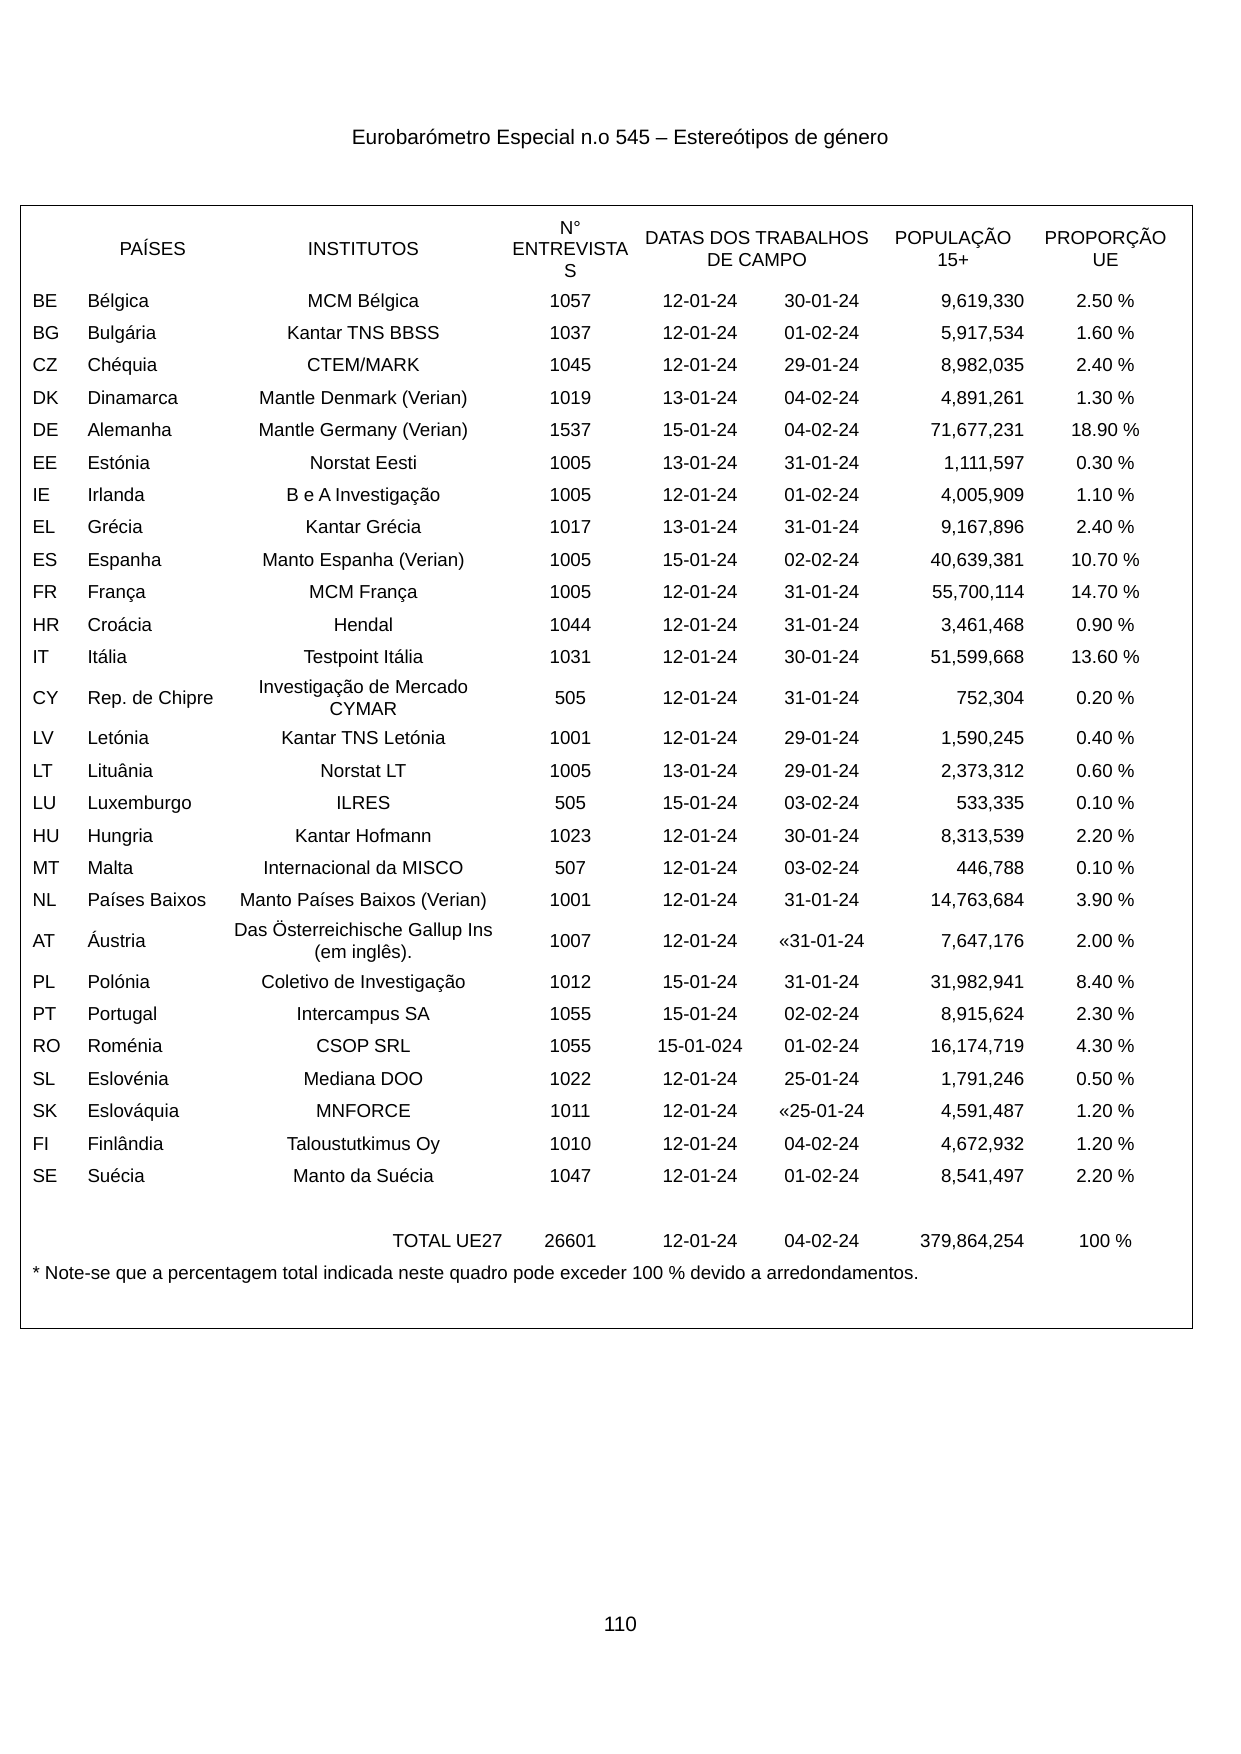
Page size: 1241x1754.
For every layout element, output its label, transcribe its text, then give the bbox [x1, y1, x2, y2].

table_cell Países Baixos [84, 884, 221, 916]
table_cell 507 [505, 851, 635, 884]
table_cell Kantar TNS Letónia [221, 722, 505, 754]
table_cell 31-01-24 [765, 884, 879, 916]
table_cell 0,90 % [1027, 608, 1183, 640]
table_cell TOTAL UE27 [221, 1224, 505, 1257]
table_cell 12-01-24 [635, 722, 765, 754]
table_cell NL [29, 884, 84, 916]
table_cell 29-01-24 [765, 754, 879, 787]
table_cell * Note-se que a percentagem total indicada neste quadro pode exceder 100 % devido a arredondamentos. [29, 1257, 1183, 1289]
table_cell 12-01-24 [635, 316, 765, 349]
table_cell 2,20 % [1027, 1160, 1183, 1192]
table_cell 8 313 539 [879, 819, 1027, 851]
table_cell EL [29, 511, 84, 543]
table_cell 1005 [505, 754, 635, 787]
table_cell 505 [505, 787, 635, 819]
table_cell 0,20 % [1027, 673, 1183, 722]
table_cell 1,60 % [1027, 316, 1183, 349]
table_cell 40 639 381 [879, 543, 1027, 576]
table_cell 14 763 684 [879, 884, 1027, 916]
table_cell PL [29, 965, 84, 997]
table_cell 31-01-24 [765, 511, 879, 543]
table_cell Lituânia [84, 754, 221, 787]
table_cell 4 891 261 [879, 381, 1027, 414]
table_cell 7 647 176 [879, 916, 1027, 965]
table_cell 1055 [505, 1030, 635, 1062]
table_cell 01-02-24 [765, 479, 879, 511]
table_cell Hungria [84, 819, 221, 851]
table_cell 16 174 719 [879, 1030, 1027, 1062]
table_cell 1023 [505, 819, 635, 851]
table_cell RO [29, 1030, 84, 1062]
table_cell 533 335 [879, 787, 1027, 819]
table_cell 2 373 312 [879, 754, 1027, 787]
table_cell «25-01-24 [765, 1095, 879, 1127]
table_cell 01-02-24 [765, 1030, 879, 1062]
table_cell 13-01-24 [635, 381, 765, 414]
table_cell 9 619 330 [879, 284, 1027, 316]
table_cell 13-01-24 [635, 754, 765, 787]
table_cell 13,60 % [1027, 640, 1183, 673]
table_cell 1001 [505, 884, 635, 916]
table_cell 15-01-24 [635, 543, 765, 576]
table_cell 1 590 245 [879, 722, 1027, 754]
table_cell SK [29, 1095, 84, 1127]
table_cell 100 % [1027, 1224, 1183, 1257]
table_cell 1011 [505, 1095, 635, 1127]
table_cell Testpoint Itália [221, 640, 505, 673]
table_cell 55 700 114 [879, 576, 1027, 608]
table_cell 25-01-24 [765, 1062, 879, 1095]
table_cell 1019 [505, 381, 635, 414]
table_cell Mantle Denmark (Verian) [221, 381, 505, 414]
table_cell Norstat LT [221, 754, 505, 787]
table_cell 1044 [505, 608, 635, 640]
table_cell Eslovénia [84, 1062, 221, 1095]
table_cell Portugal [84, 998, 221, 1030]
table_cell HU [29, 819, 84, 851]
table_cell 01-02-24 [765, 316, 879, 349]
table_cell 1057 [505, 284, 635, 316]
table_cell 5 917 534 [879, 316, 1027, 349]
table_cell Investigação de Mercado CYMAR [221, 673, 505, 722]
table_cell 03-02-24 [765, 787, 879, 819]
table_cell Rep. de Chipre [84, 673, 221, 722]
table_cell Suécia [84, 1160, 221, 1192]
table_cell 1005 [505, 576, 635, 608]
table_cell 12-01-24 [635, 640, 765, 673]
table_cell 9 167 896 [879, 511, 1027, 543]
table_cell 04-02-24 [765, 1224, 879, 1257]
table_cell SL [29, 1062, 84, 1095]
table_cell 1012 [505, 965, 635, 997]
table_cell 1017 [505, 511, 635, 543]
table_cell ES [29, 543, 84, 576]
table_cell 12-01-24 [635, 1127, 765, 1159]
table_cell Kantar Grécia [221, 511, 505, 543]
table_cell Kantar TNS BBSS [221, 316, 505, 349]
table_cell [505, 1192, 635, 1224]
table_cell Kantar Hofmann [221, 819, 505, 851]
table_cell 26601 [505, 1224, 635, 1257]
table_cell LU [29, 787, 84, 819]
table_cell 0,40 % [1027, 722, 1183, 754]
table_cell DK [29, 381, 84, 414]
table_cell 12-01-24 [635, 576, 765, 608]
table_cell IT [29, 640, 84, 673]
table_cell 1005 [505, 446, 635, 478]
table_cell [221, 1192, 505, 1224]
table_cell B e A Investigação [221, 479, 505, 511]
table_cell 02-02-24 [765, 543, 879, 576]
table_cell Estónia [84, 446, 221, 478]
table_header PROPORÇÃO UE [1027, 214, 1183, 284]
table_cell 30-01-24 [765, 284, 879, 316]
table_cell 15-01-24 [635, 965, 765, 997]
table_cell 505 [505, 673, 635, 722]
table_cell 12-01-24 [635, 1062, 765, 1095]
table_cell MCM Bélgica [221, 284, 505, 316]
table_cell MCM França [221, 576, 505, 608]
table_cell Internacional da MISCO [221, 851, 505, 884]
table_cell 4,30 % [1027, 1030, 1183, 1062]
table_cell 1005 [505, 479, 635, 511]
table_cell 15-01-24 [635, 998, 765, 1030]
table_cell 31 982 941 [879, 965, 1027, 997]
table_cell Áustria [84, 916, 221, 965]
table_cell 12-01-24 [635, 884, 765, 916]
table_cell 12-01-24 [635, 819, 765, 851]
table_cell 71 677 231 [879, 414, 1027, 446]
table_cell 12-01-24 [635, 608, 765, 640]
table_cell Taloustutkimus Oy [221, 1127, 505, 1159]
table_cell 03-02-24 [765, 851, 879, 884]
table_cell 1047 [505, 1160, 635, 1192]
table_cell Mantle Germany (Verian) [221, 414, 505, 446]
table_cell BG [29, 316, 84, 349]
table_cell Hendal [221, 608, 505, 640]
table_cell 4 005 909 [879, 479, 1027, 511]
table_cell Coletivo de Investigação [221, 965, 505, 997]
table_cell 29-01-24 [765, 349, 879, 381]
table_cell 13-01-24 [635, 446, 765, 478]
table_cell IE [29, 479, 84, 511]
table_cell 379 864 254 [879, 1224, 1027, 1257]
table_cell Manto Espanha (Verian) [221, 543, 505, 576]
table_cell Malta [84, 851, 221, 884]
table_cell 31-01-24 [765, 446, 879, 478]
table_cell 12-01-24 [635, 349, 765, 381]
table_cell 30-01-24 [765, 819, 879, 851]
table_cell 18,90 % [1027, 414, 1183, 446]
table_cell [765, 1192, 879, 1224]
table_cell 1005 [505, 543, 635, 576]
table_cell Alemanha [84, 414, 221, 446]
table_cell Letónia [84, 722, 221, 754]
table_cell 1031 [505, 640, 635, 673]
table_cell 8 982 035 [879, 349, 1027, 381]
table_cell Itália [84, 640, 221, 673]
table_cell 31-01-24 [765, 608, 879, 640]
table_cell 29-01-24 [765, 722, 879, 754]
table_cell 15-01-24 [635, 414, 765, 446]
table_cell MT [29, 851, 84, 884]
table_cell CY [29, 673, 84, 722]
table_cell Manto Países Baixos (Verian) [221, 884, 505, 916]
table_cell AT [29, 916, 84, 965]
table_cell 13-01-24 [635, 511, 765, 543]
table_header [29, 214, 84, 284]
table_cell 4 591 487 [879, 1095, 1027, 1127]
table_header PAÍSES [84, 214, 221, 284]
table_cell 2,50 % [1027, 284, 1183, 316]
table_cell [29, 1224, 84, 1257]
table_cell 1,20 % [1027, 1095, 1183, 1127]
table_cell Mediana DOO [221, 1062, 505, 1095]
table_cell 2,30 % [1027, 998, 1183, 1030]
table_cell 1 791 246 [879, 1062, 1027, 1095]
table_cell Norstat Eesti [221, 446, 505, 478]
table_cell PT [29, 998, 84, 1030]
table_cell [84, 1224, 221, 1257]
table_cell [879, 1192, 1027, 1224]
table_cell 8,40 % [1027, 965, 1183, 997]
table_cell EE [29, 446, 84, 478]
table_cell 1022 [505, 1062, 635, 1095]
table_cell 12-01-24 [635, 1095, 765, 1127]
table_cell 30-01-24 [765, 640, 879, 673]
table_cell 12-01-24 [635, 1160, 765, 1192]
table_header DATAS DOS TRABALHOS DE CAMPO [635, 214, 879, 284]
table_cell SE [29, 1160, 84, 1192]
table_cell FR [29, 576, 84, 608]
table_cell Manto da Suécia [221, 1160, 505, 1192]
table_cell 31-01-24 [765, 673, 879, 722]
table_cell CTEM/MARK [221, 349, 505, 381]
table_cell 12-01-24 [635, 916, 765, 965]
table_cell 02-02-24 [765, 998, 879, 1030]
table_cell 1537 [505, 414, 635, 446]
table_cell MNFORCE [221, 1095, 505, 1127]
table_cell 752 304 [879, 673, 1027, 722]
table_cell 1,10 % [1027, 479, 1183, 511]
table_cell [84, 1192, 221, 1224]
table_cell CZ [29, 349, 84, 381]
table_cell 12-01-24 [635, 1224, 765, 1257]
table_cell 1,30 % [1027, 381, 1183, 414]
table_cell 14,70 % [1027, 576, 1183, 608]
table_cell 12-01-24 [635, 673, 765, 722]
table_cell Polónia [84, 965, 221, 997]
table_cell [635, 1192, 765, 1224]
table_cell ILRES [221, 787, 505, 819]
table_cell 1037 [505, 316, 635, 349]
table_cell Chéquia [84, 349, 221, 381]
table_cell «31-01-24 [765, 916, 879, 965]
table_cell CSOP SRL [221, 1030, 505, 1062]
table_cell Bulgária [84, 316, 221, 349]
table_cell 15-01-024 [635, 1030, 765, 1062]
table_cell Grécia [84, 511, 221, 543]
table_header INSTITUTOS [221, 214, 505, 284]
table_cell 12-01-24 [635, 284, 765, 316]
table_cell 2,00 % [1027, 916, 1183, 965]
table_cell 2,20 % [1027, 819, 1183, 851]
table_cell 0,60 % [1027, 754, 1183, 787]
table_header N° ENTREVISTAS [505, 214, 635, 284]
table_cell LV [29, 722, 84, 754]
table_cell 2,40 % [1027, 349, 1183, 381]
table_cell 1007 [505, 916, 635, 965]
table_cell [1027, 1192, 1183, 1224]
table_cell 3 461 468 [879, 608, 1027, 640]
table_cell 1,20 % [1027, 1127, 1183, 1159]
table_cell Espanha [84, 543, 221, 576]
table_cell 04-02-24 [765, 414, 879, 446]
table_cell HR [29, 608, 84, 640]
table_cell 12-01-24 [635, 851, 765, 884]
table_cell 31-01-24 [765, 576, 879, 608]
table_cell 0,30 % [1027, 446, 1183, 478]
table_header POPULAÇÃO 15+ [879, 214, 1027, 284]
table_cell 1055 [505, 998, 635, 1030]
table_cell Finlândia [84, 1127, 221, 1159]
table_cell 12-01-24 [635, 479, 765, 511]
table_cell BE [29, 284, 84, 316]
table_cell LT [29, 754, 84, 787]
table_cell 01-02-24 [765, 1160, 879, 1192]
table_cell 0,10 % [1027, 787, 1183, 819]
table_cell 3,90 % [1027, 884, 1183, 916]
table_cell Eslováquia [84, 1095, 221, 1127]
table_cell Croácia [84, 608, 221, 640]
table_cell [29, 1192, 84, 1224]
table_cell 8 915 624 [879, 998, 1027, 1030]
table_cell 51 599 668 [879, 640, 1027, 673]
table_cell 0,50 % [1027, 1062, 1183, 1095]
table_cell Bélgica [84, 284, 221, 316]
table_cell 4 672 932 [879, 1127, 1027, 1159]
table_cell 04-02-24 [765, 1127, 879, 1159]
table_cell Roménia [84, 1030, 221, 1062]
table_cell FI [29, 1127, 84, 1159]
table_cell 1 111 597 [879, 446, 1027, 478]
table_cell 0,10 % [1027, 851, 1183, 884]
table_cell 15-01-24 [635, 787, 765, 819]
table_cell França [84, 576, 221, 608]
table_cell Irlanda [84, 479, 221, 511]
table_cell Dinamarca [84, 381, 221, 414]
table_cell 1001 [505, 722, 635, 754]
table_cell 8 541 497 [879, 1160, 1027, 1192]
table_cell 446 788 [879, 851, 1027, 884]
table_cell 10,70 % [1027, 543, 1183, 576]
table_cell 2,40 % [1027, 511, 1183, 543]
table_cell Intercampus SA [221, 998, 505, 1030]
table_cell 31-01-24 [765, 965, 879, 997]
table_cell 1045 [505, 349, 635, 381]
table_cell 1010 [505, 1127, 635, 1159]
table_cell DE [29, 414, 84, 446]
table_cell 04-02-24 [765, 381, 879, 414]
table_cell Luxemburgo [84, 787, 221, 819]
table_cell Das Österreichische Gallup Ins (em inglês). [221, 916, 505, 965]
